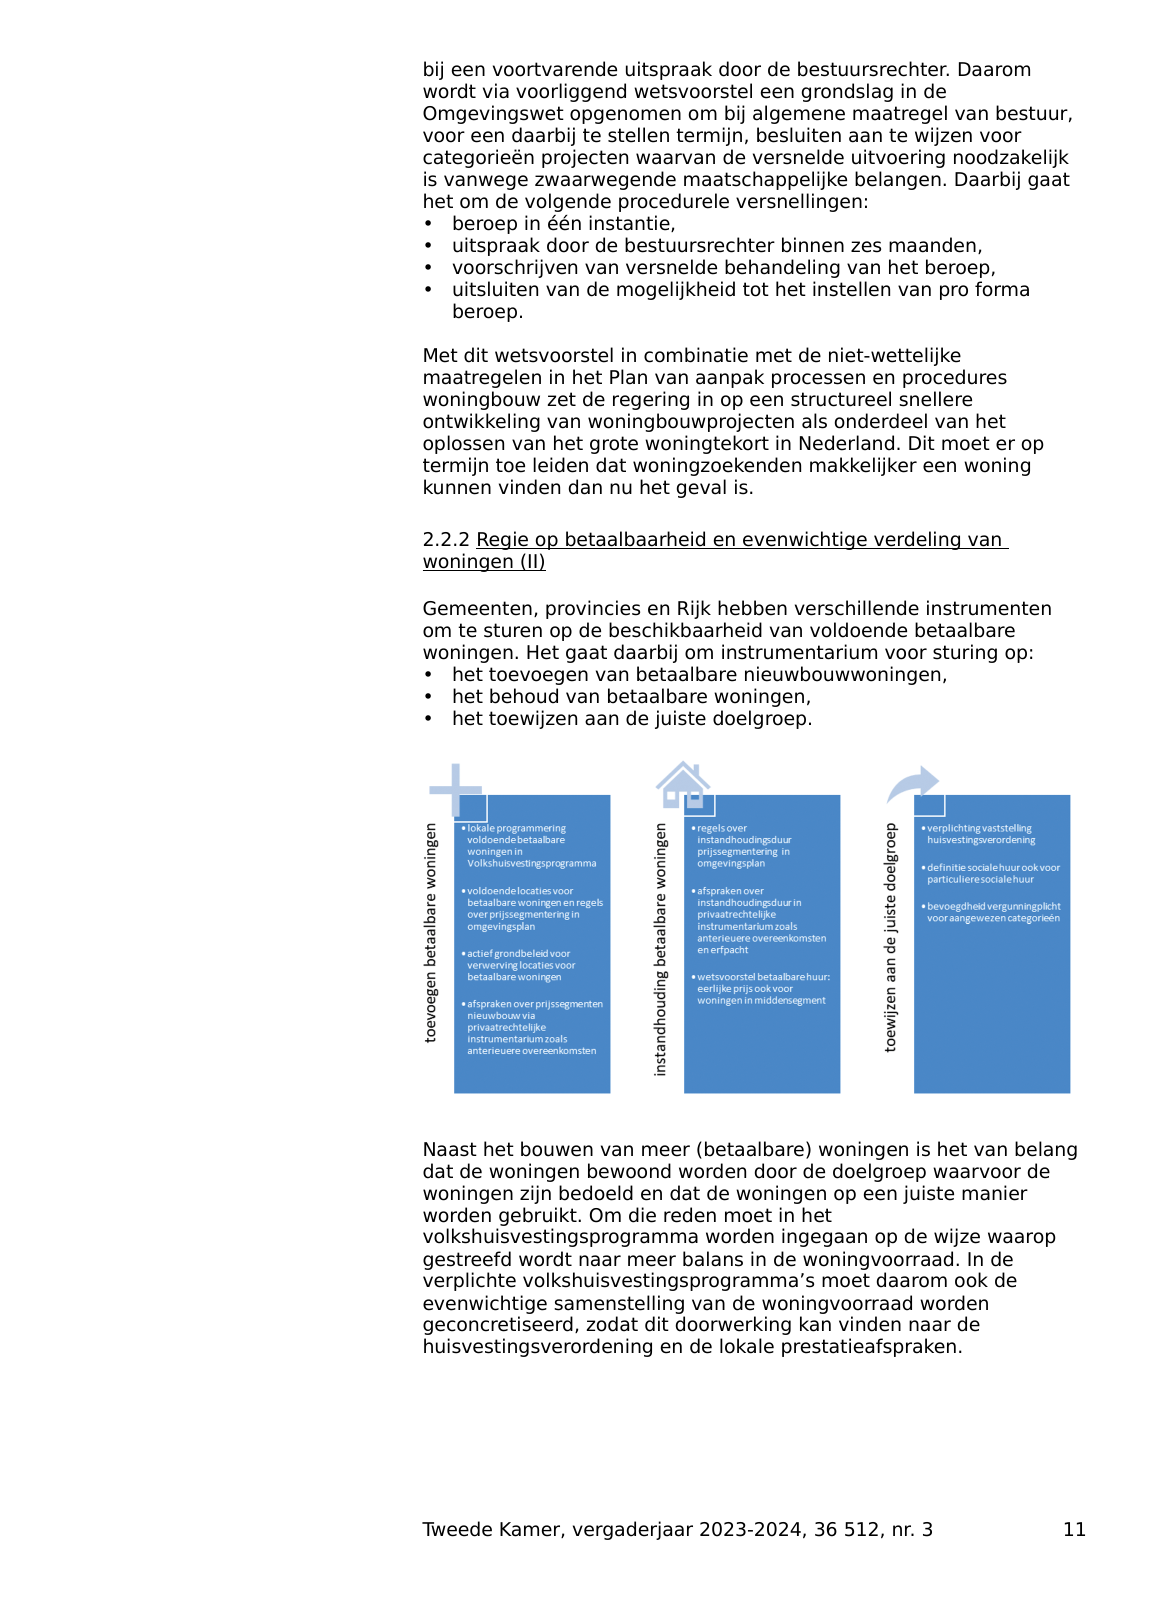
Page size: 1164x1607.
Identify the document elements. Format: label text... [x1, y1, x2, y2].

text Met dit wetsvoorstel in combinatie met de niet-wettelijke maatregelen in het Plan van aanpak processen en procedures woningbouw zet de regering in op een structureel snellere ontwikkeling van woningbouwprojecten als onderdeel van het oplossen van het grote woningtekort in Nederland. Dit moet er op termijn toe leiden dat woningzoekenden makkelijker een woning kunnen vinden dan nu het geval is. [422, 345, 1087, 499]
text • voorschrijven van versnelde behandeling van het beroep, [422, 257, 1087, 279]
text Naast het bouwen van meer (betaalbare) woningen is het van belang dat de woningen bewoond worden door de doelgroep waarvoor de woningen zijn bedoeld en dat de woningen op een juiste manier worden gebruikt. Om die reden moet in het volkshuisvestingsprogramma worden ingegaan op de wijze waarop gestreefd wordt naar meer balans in de woningvoorraad. In de verplichte volkshuisvestingsprogramma’s moet daarom ook de evenwichtige samenstelling van de woningvoorraad worden geconcretiseerd, zodat dit doorwerking kan vinden naar de huisvestingsverordening en de lokale prestatieafspraken. [422, 1138, 1087, 1358]
subtitle 2.2.2 Regie op betaalbaarheid en evenwichtige verdeling van woningen (II) [422, 529, 1087, 573]
picture [422, 751, 1072, 1095]
text • het toewijzen aan de juiste doelgroep. [422, 708, 1087, 730]
text • het toevoegen van betaalbare nieuwbouwwoningen, [422, 664, 1087, 686]
text bij een voortvarende uitspraak door de bestuursrechter. Daarom wordt via voorliggend wetsvoorstel een grondslag in de Omgevingswet opgenomen om bij algemene maatregel van bestuur, voor een daarbij te stellen termijn, besluiten aan te wijzen voor categorieën projecten waarvan de versnelde uitvoering noodzakelijk is vanwege zwaarwegende maatschappelijke belangen. Daarbij gaat het om de volgende procedurele versnellingen: [422, 59, 1087, 213]
text • beroep in één instantie, [422, 213, 1087, 235]
text • uitsluiten van de mogelijkheid tot het instellen van pro forma beroep. [422, 279, 1087, 323]
text • het behoud van betaalbare woningen, [422, 686, 1087, 708]
text Gemeenten, provincies en Rijk hebben verschillende instrumenten om te sturen op de beschikbaarheid van voldoende betaalbare woningen. Het gaat daarbij om instrumentarium voor sturing op: [422, 598, 1087, 664]
text • uitspraak door de bestuursrechter binnen zes maanden, [422, 235, 1087, 257]
